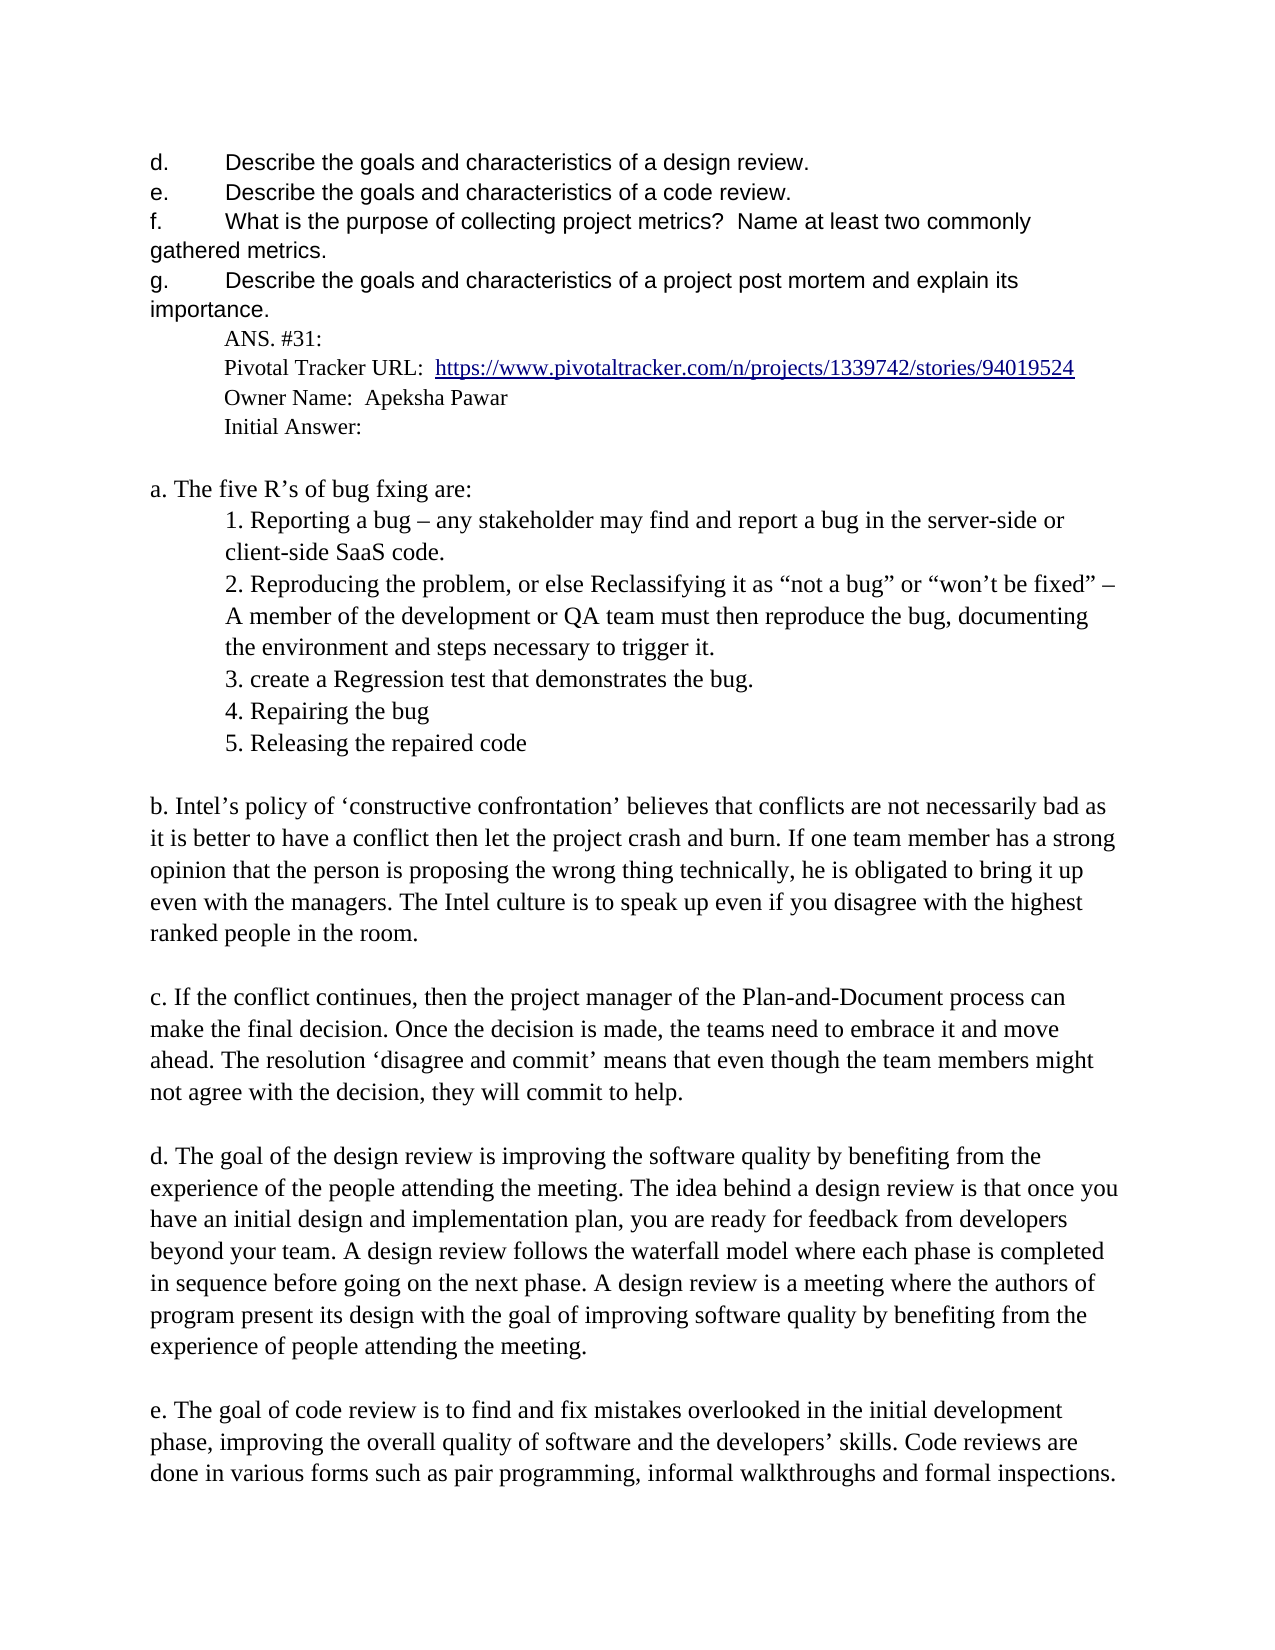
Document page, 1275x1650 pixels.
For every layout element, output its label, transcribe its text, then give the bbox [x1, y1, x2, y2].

text g. Describe the goals and characteristics of a project post mortem and explain its importance. [150, 267, 1125, 322]
text b. Intel’s policy of ‘constructive confrontation’ believes that conflicts are not necessarily bad as it is better to have a conflict then let the project crash and burn. If one team member has a strong opinion that the person is proposing the wrong thing technically, he is obligated to bring it up even with the managers. The Intel culture is to speak up even if you disagree with the highest ranked people in the room. [150, 792, 1125, 979]
text a. The five R’s of bug fxing are: 1. Reporting a bug – any stakeholder may find and report a bug in the server-side or client-side SaaS code. 2. Reproducing the problem, or else Reclassifying it as “not a bug” or “won’t be fixed” – A member of the development or QA team must then reproduce the bug, documenting the environment and steps necessary to trigger it. 3. create a Regression test that demonstrates the bug. 4. Repairing the bug 5. Releasing the repaired code [150, 443, 1125, 788]
text Pivotal Tracker URL: https://www.pivotaltracker.com/n/projects/1339742/stories/94019524 [224, 355, 1125, 381]
text Initial Answer: [224, 414, 1125, 439]
text Owner Name: Apeksha Pawar [224, 384, 1125, 410]
text f. What is the purpose of collecting project metrics? Name at least two commonly gathered metrics. [150, 209, 1125, 264]
text ANS. #31: [224, 326, 1125, 352]
text c. If the conflict continues, then the project manager of the Plan-and-Document process can make the final decision. Once the decision is made, the teams need to embrace it and move ahead. The resolution ‘disagree and commit’ means that even though the team members might not agree with the decision, they will commit to help. [150, 983, 1125, 1106]
text d. Describe the goals and characteristics of a design review. [150, 150, 1125, 176]
text d. The goal of the design review is improving the software quality by benefiting from the experience of the people attending the meeting. The idea behind a design review is that once you have an initial design and implementation plan, you are ready for feedback from developers beyond your team. A design review follows the waterfall model where each phase is completed in sequence before going on the next phase. A design review is a meeting where the authors of program present its design with the goal of improving software quality by benefiting from the experience of people attending the meeting. [150, 1142, 1125, 1392]
text e. Describe the goals and characteristics of a code review. [150, 179, 1125, 205]
text e. The goal of code review is to find and fix mistakes overlooked in the initial development phase, improving the overall quality of software and the developers’ skills. Code reviews are done in various forms such as pair programming, informal walkthroughs and formal inspections. [150, 1396, 1125, 1487]
